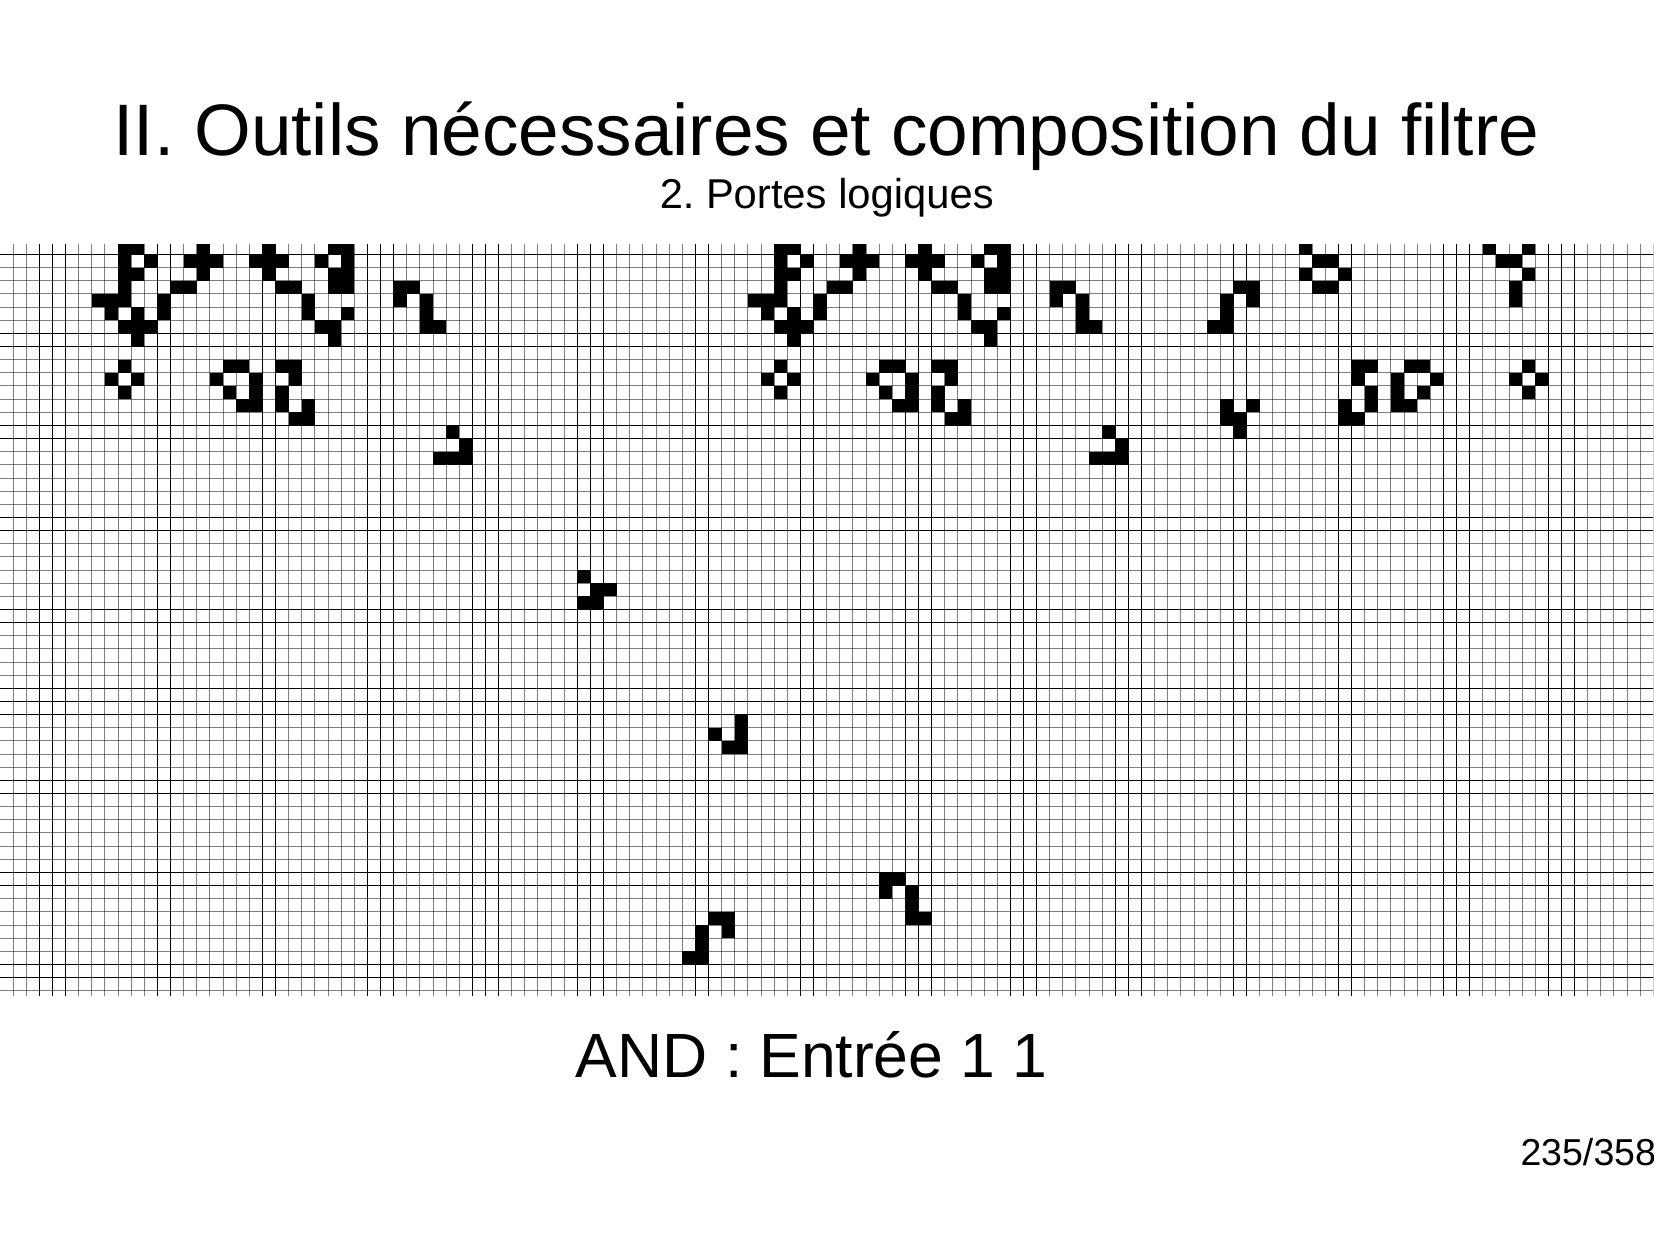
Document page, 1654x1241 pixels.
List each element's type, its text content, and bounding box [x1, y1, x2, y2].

picture [0, 244, 1654, 996]
text_box <number>/358 [1505, 1124, 1654, 1182]
text_box AND : Entrée 1 1 [561, 1013, 1063, 1099]
title II. Outils nécessaires et composition du filtre 2. Portes logiques [82, 49, 1571, 257]
